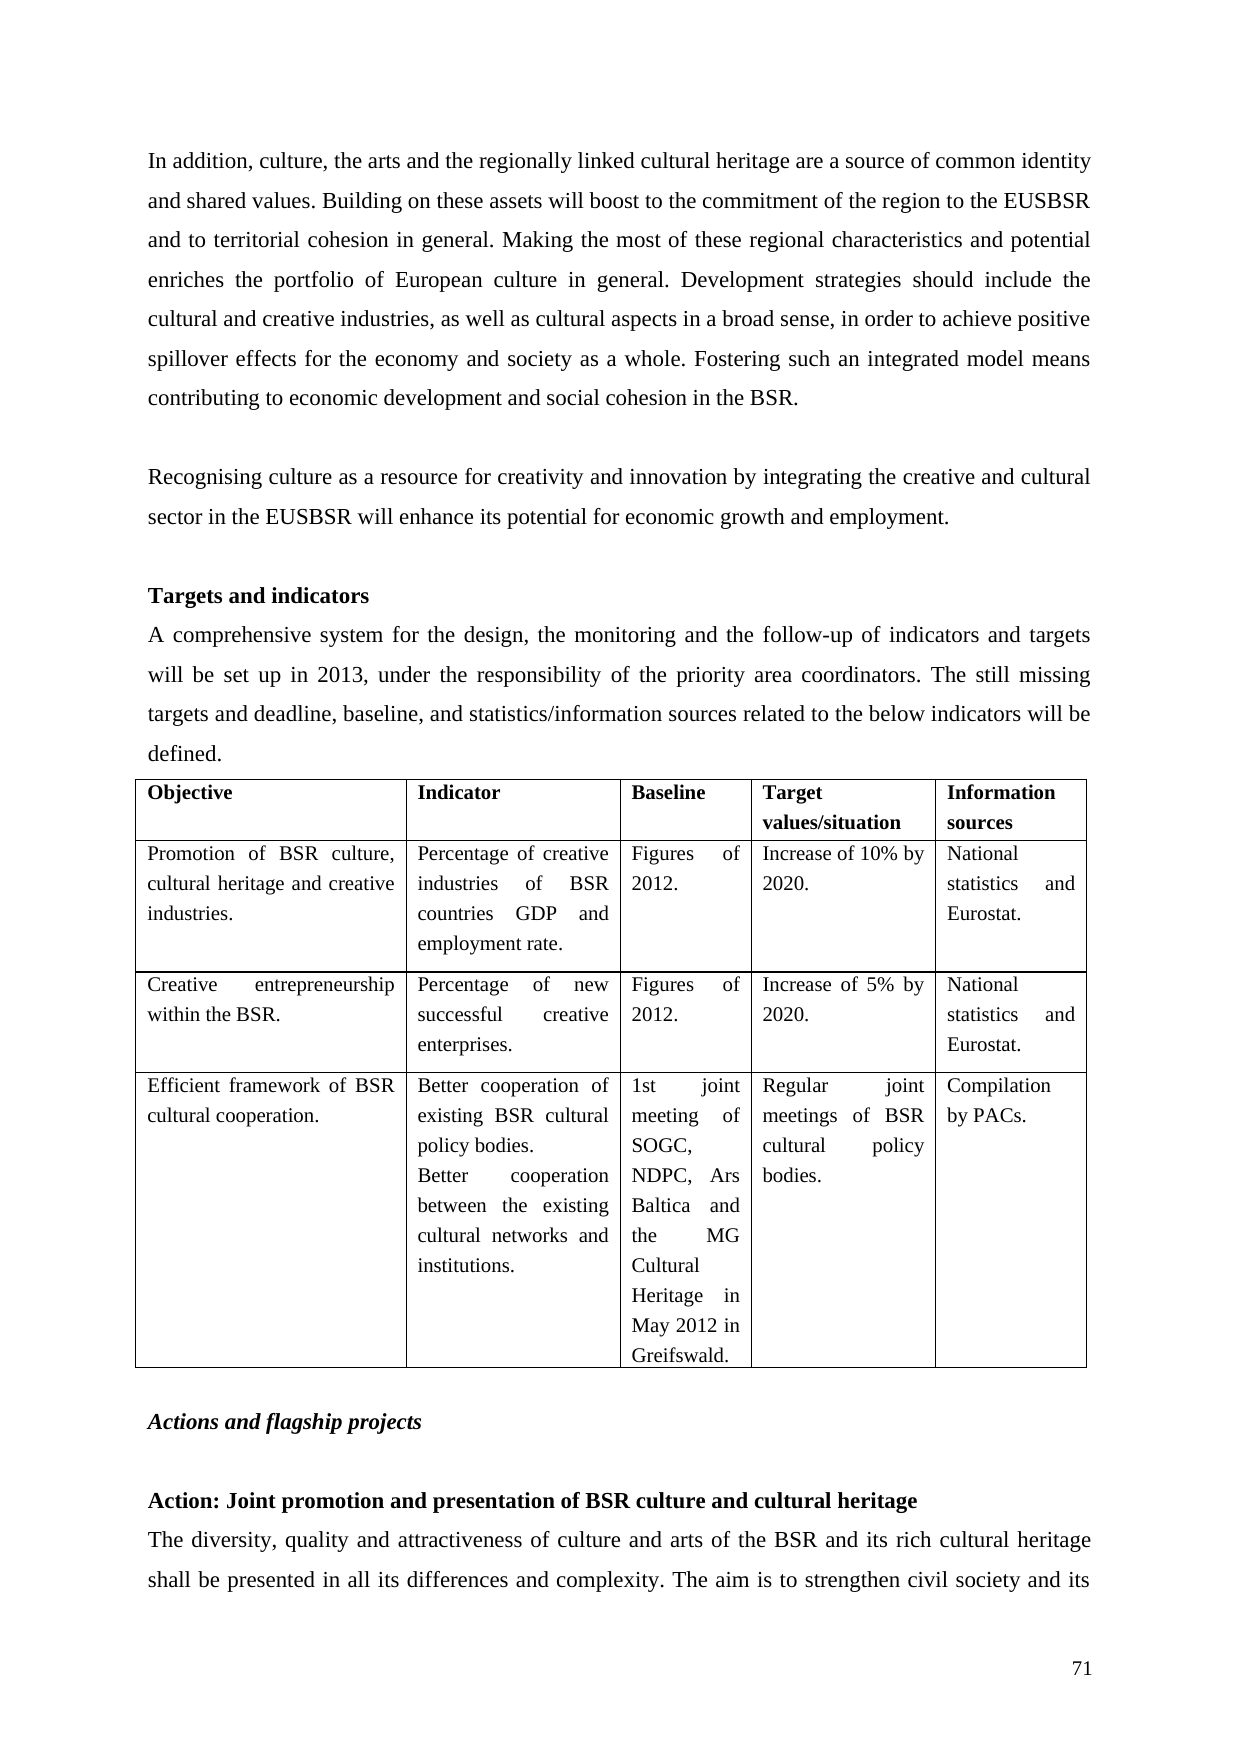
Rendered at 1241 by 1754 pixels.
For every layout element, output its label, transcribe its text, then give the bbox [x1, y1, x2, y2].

table_cell Increase of 10% by 2020. [752, 841, 935, 971]
table_header Baseline [621, 780, 751, 840]
table_cell National statistics and Eurostat. [936, 973, 1086, 1072]
text The diversity, quality and attractiveness of culture and arts of the BSR and its rich cultural heritage shall be presented in all its differences and complexity. The aim is to strengthen civil society and its [148, 1526, 1093, 1592]
table_cell Figures of 2012. [621, 973, 751, 1072]
table_cell Creative entrepreneurship within the BSR. [136, 973, 406, 1072]
text Targets and indicators [148, 582, 1093, 608]
table_cell Figures of 2012. [621, 841, 751, 971]
table_cell Percentage of new successful creative enterprises. [407, 973, 620, 1072]
table_header Information sources [936, 780, 1086, 840]
table_cell Efficient framework of BSR cultural cooperation. [136, 1073, 406, 1367]
table_header Objective [136, 780, 406, 840]
text In addition, culture, the arts and the regionally linked cultural heritage are a source of common identity and shared values. Building on these assets will boost to the commitment of the region to the EUSBSR and to territorial cohesion in general. Making the most of these regional characteristics and potential enriches the portfolio of European culture in general. Development strategies should include the cultural and creative industries, as well as cultural aspects in a broad sense, in order to achieve positive spillover effects for the economy and society as a whole. Fostering such an integrated model means contributing to economic development and social cohesion in the BSR. [148, 148, 1093, 411]
table_header Indicator [407, 780, 620, 840]
table_cell Regular joint meetings of BSR cultural policy bodies. [752, 1073, 935, 1367]
table_cell Increase of 5% by 2020. [752, 973, 935, 1072]
table_cell Promotion of BSR culture, cultural heritage and creative industries. [136, 841, 406, 971]
text Action: Joint promotion and presentation of BSR culture and cultural heritage [148, 1487, 1093, 1513]
table_cell Percentage of creative industries of BSR countries GDP and employment rate. [407, 841, 620, 971]
table_cell Better cooperation of existing BSR cultural policy bodies. Better cooperation between the existing cultural networks and institutions. [407, 1073, 620, 1367]
text A comprehensive system for the design, the monitoring and the follow-up of indicators and targets will be set up in 2013, under the responsibility of the priority area coordinators. The still missing targets and deadline, baseline, and statistics/information sources related to the below indicators will be defined. [148, 621, 1093, 766]
table_cell National statistics and Eurostat. [936, 841, 1086, 971]
text Actions and flagship projects [148, 1408, 1093, 1434]
table_header Target values/situation [752, 780, 935, 840]
table_cell Compilation by PACs. [936, 1073, 1086, 1367]
text Recognising culture as a resource for creativity and innovation by integrating the creative and cultural sector in the EUSBSR will enhance its potential for economic growth and employment. [148, 463, 1093, 529]
table_cell 1st joint meeting of SOGC, NDPC, Ars Baltica and the MG Cultural Heritage in May 2012 in Greifswald. [621, 1073, 751, 1367]
